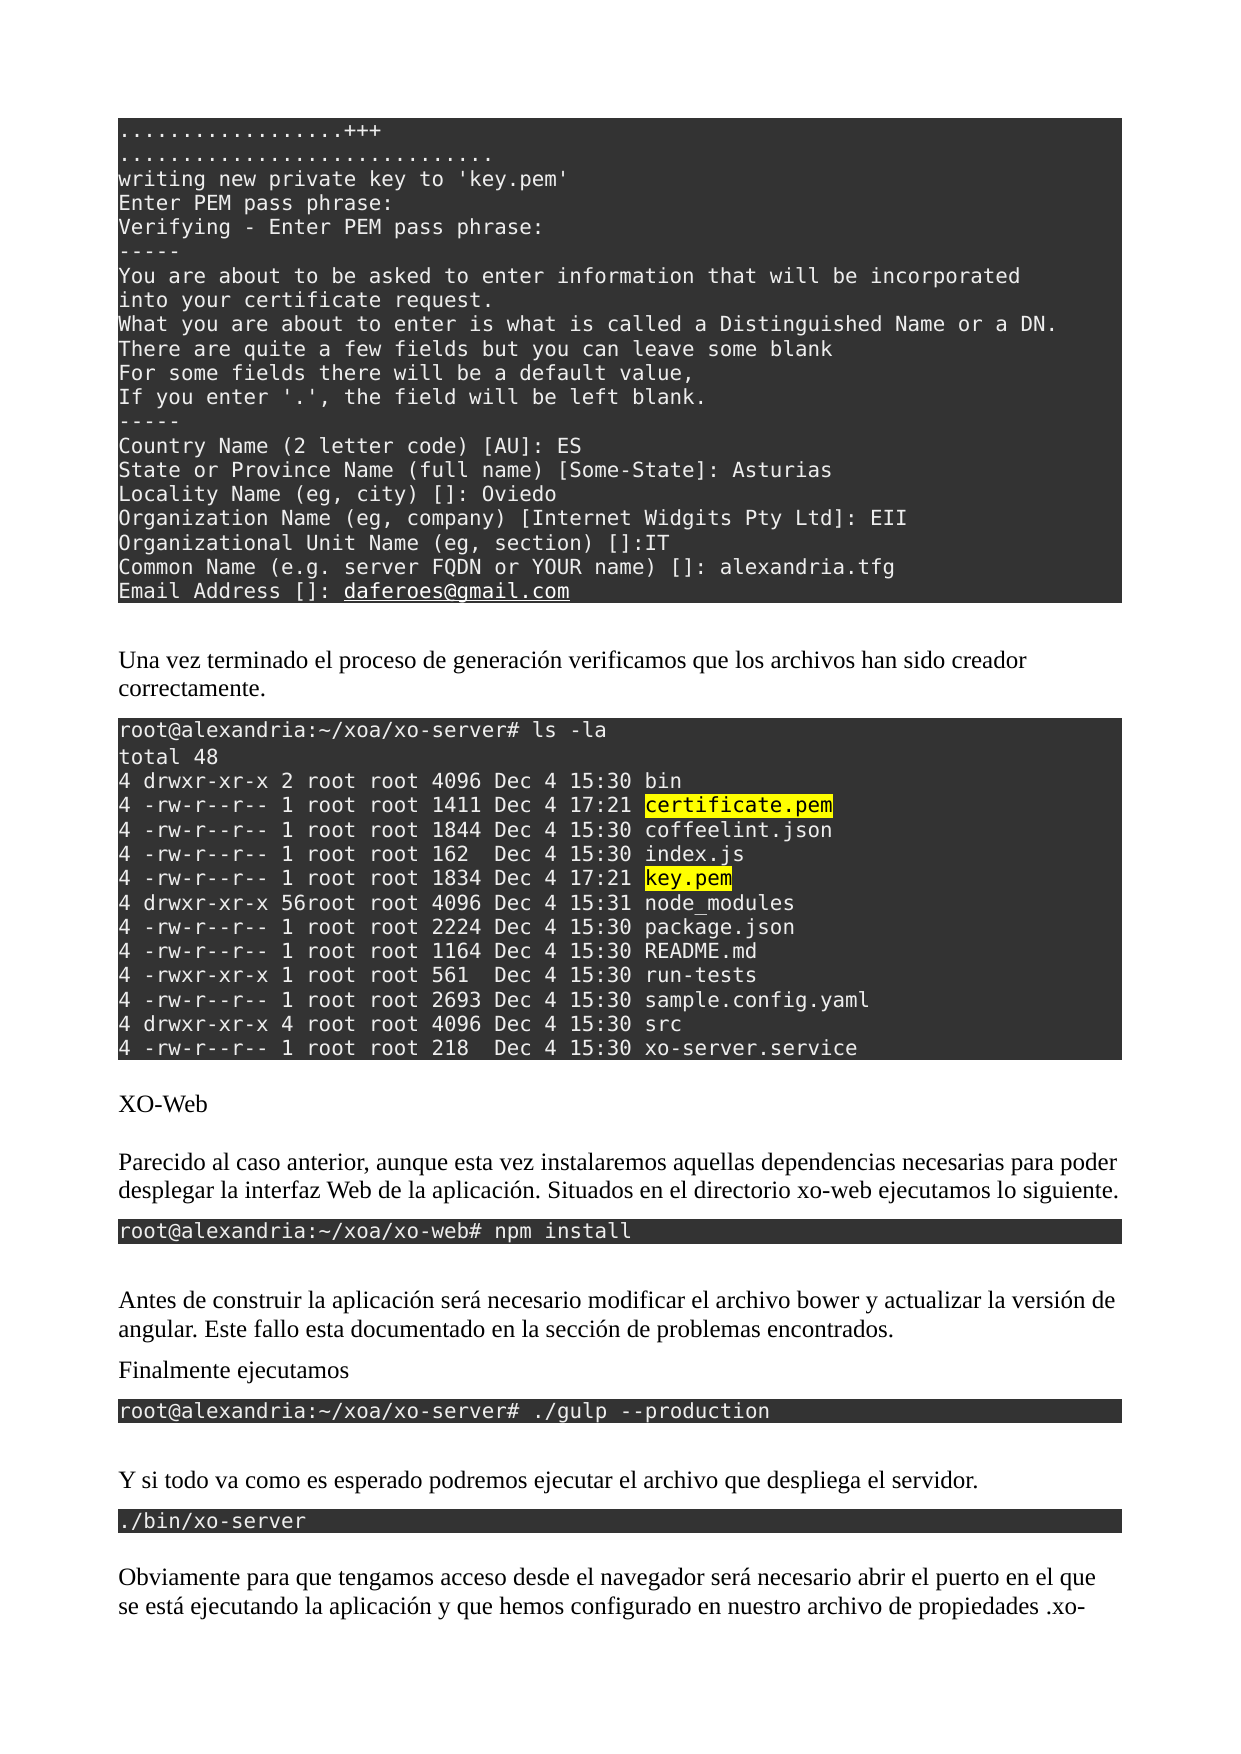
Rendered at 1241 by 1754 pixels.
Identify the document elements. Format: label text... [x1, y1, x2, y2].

text Antes de construir la aplicación será necesario modificar el archivo bower y actualizar la versión de angular. Este fallo esta documentado en la sección de problemas encontrados. [118, 1285, 1122, 1343]
text Finalmente ejecutamos [118, 1355, 1122, 1384]
text root@alexandria:~/xoa/xo-web# npm install [118, 1219, 1122, 1244]
text Y si todo va como es esperado podremos ejecutar el archivo que despliega el servidor. [118, 1465, 1122, 1493]
text Obviamente para que tengamos acceso desde el navegador será necesario abrir el puerto en el que se está ejecutando la aplicación y que hemos configurado en nuestro archivo de propiedades .xo- [118, 1562, 1122, 1619]
text ./bin/xo-server [118, 1509, 1122, 1533]
text total 48 4 drwxr-xr-x 2 root root 4096 Dec 4 15:30 bin 4 -rw-r--r-- 1 root root 1411 Dec 4 17:21 certificate.pem 4 -rw-r--r-- 1 root root 1844 Dec 4 15:30 coffeelint.json 4 -rw-r--r-- 1 root root 162 Dec 4 15:30 index.js 4 -rw-r--r-- 1 root root 1834 Dec 4 17:21 key.pem 4 drwxr-xr-x 56root root 4096 Dec 4 15:31 node_modules 4 -rw-r--r-- 1 root root 2224 Dec 4 15:30 package.json 4 -rw-r--r-- 1 root root 1164 Dec 4 15:30 README.md 4 -rwxr-xr-x 1 root root 561 Dec 4 15:30 run-tests 4 -rw-r--r-- 1 root root 2693 Dec 4 15:30 sample.config.yaml 4 drwxr-xr-x 4 root root 4096 Dec 4 15:30 src 4 -rw-r--r-- 1 root root 218 Dec 4 15:30 xo-server.service [118, 745, 1122, 1060]
text Parecido al caso anterior, aunque esta vez instalaremos aquellas dependencias necesarias para poder desplegar la interfaz Web de la aplicación. Situados en el directorio xo-web ejecutamos lo siguiente. [118, 1147, 1122, 1204]
text ..................+++ .............................. writing new private key to 'key.pem' Enter PEM pass phrase: Verifying - Enter PEM pass phrase: ----- You are about to be asked to enter information that will be incorporated into your certificate request. What you are about to enter is what is called a Distinguished Name or a DN. There are quite a few fields but you can leave some blank For some fields there will be a default value, If you enter '.', the field will be left blank. ----- Country Name (2 letter code) [AU]: ES State or Province Name (full name) [Some-State]: Asturias Locality Name (eg, city) []: Oviedo Organization Name (eg, company) [Internet Widgits Pty Ltd]: EII Organizational Unit Name (eg, section) []:IT Common Name (e.g. server FQDN or YOUR name) []: alexandria.tfg Email Address []: daferoes@gmail.com [118, 118, 1122, 603]
text XO-Web [118, 1089, 1122, 1118]
text root@alexandria:~/xoa/xo-server# ls -la [118, 718, 1122, 742]
text root@alexandria:~/xoa/xo-server# ./gulp --production [118, 1399, 1122, 1423]
text Una vez terminado el proceso de generación verificamos que los archivos han sido creador correctamente. [118, 645, 1122, 702]
